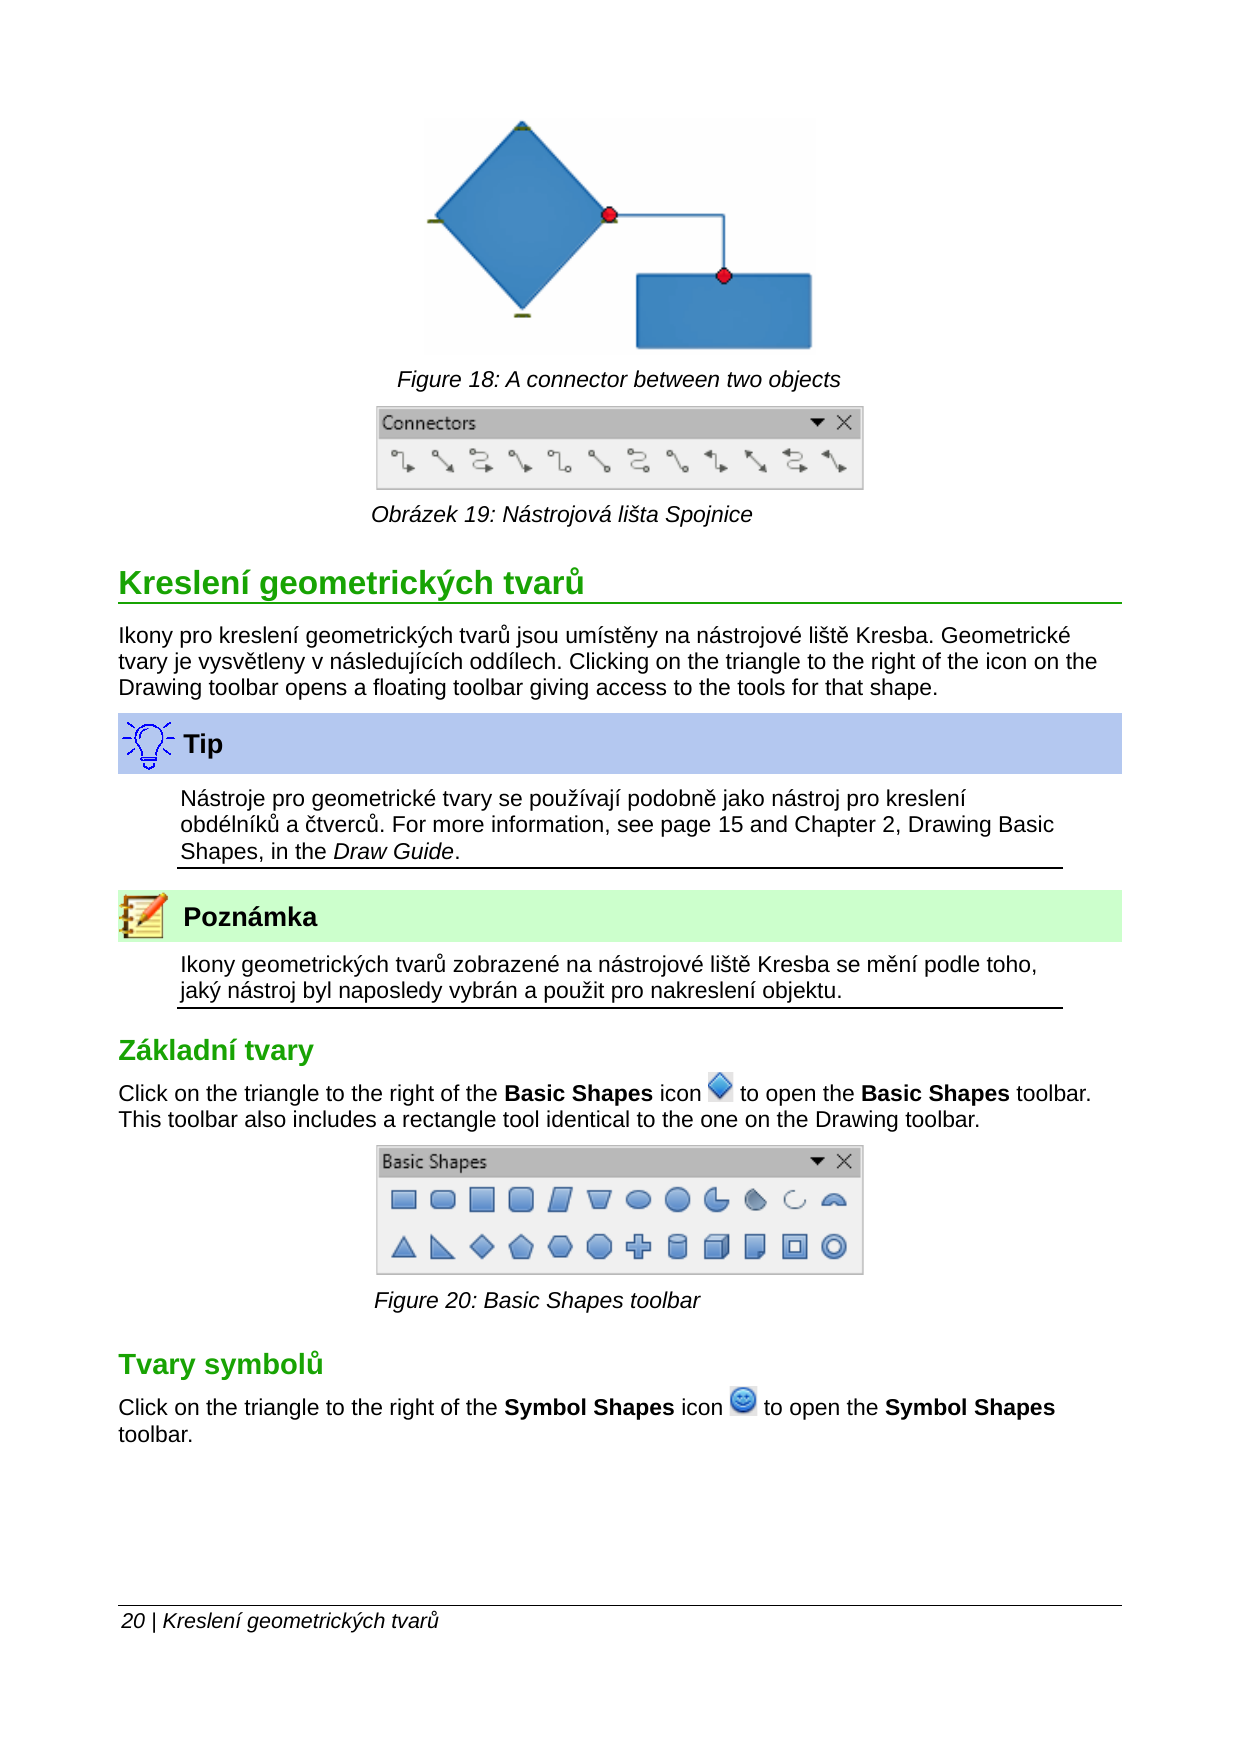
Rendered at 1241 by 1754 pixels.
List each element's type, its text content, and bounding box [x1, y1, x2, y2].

text Click on the triangle to the right of the Symbol Shapes icon to open the Symbol Shapes toolbar. [118, 1386, 1122, 1447]
subtitle Tip [118, 725, 1122, 766]
text Figure 18: A connector between two objects [380, 366, 860, 392]
text Figure 20: Basic Shapes toolbar [374, 1287, 866, 1313]
picture [376, 406, 864, 490]
picture [119, 891, 170, 942]
picture [729, 1386, 758, 1416]
picture [708, 1072, 734, 1102]
text Click on the triangle to the right of the Basic Shapes icon to open the Basic Shapes toolbar. This toolbar also includes a rectangle tool identical to the one on the Drawing toolbar. [118, 1072, 1122, 1133]
text Ikony geometrických tvarů zobrazené na nástrojové liště Kresba se mění podle toho, jaký nástroj byl naposledy vybrán a použit pro nakreslení objektu. [177, 948, 1063, 1007]
picture [376, 1145, 864, 1275]
subtitle Základní tvary [118, 1033, 1122, 1066]
subtitle Poznámka [118, 898, 1122, 938]
picture [424, 118, 816, 355]
subtitle Tvary symbolů [118, 1347, 1122, 1380]
text Ikony pro kreslení geometrických tvarů jsou umístěny na nástrojové liště Kresba. Geometrické tvary je vysvětleny v následujících oddílech. Clicking on the triangle to the right of the icon on the Drawing toolbar opens a floating toolbar giving access to the tools for that shape. [118, 622, 1122, 701]
text Obrázek 19: Nástrojová lišta Spojnice [371, 501, 869, 528]
text Nástroje pro geometrické tvary se používají podobně jako nástroj pro kreslení obdélníků a čtverců. For more information, see page 14 and Chapter 2, Drawing Basic Shapes, in the Draw Guide. [177, 782, 1063, 867]
subtitle Kreslení geometrických tvarů [118, 563, 1122, 602]
picture [119, 714, 179, 774]
